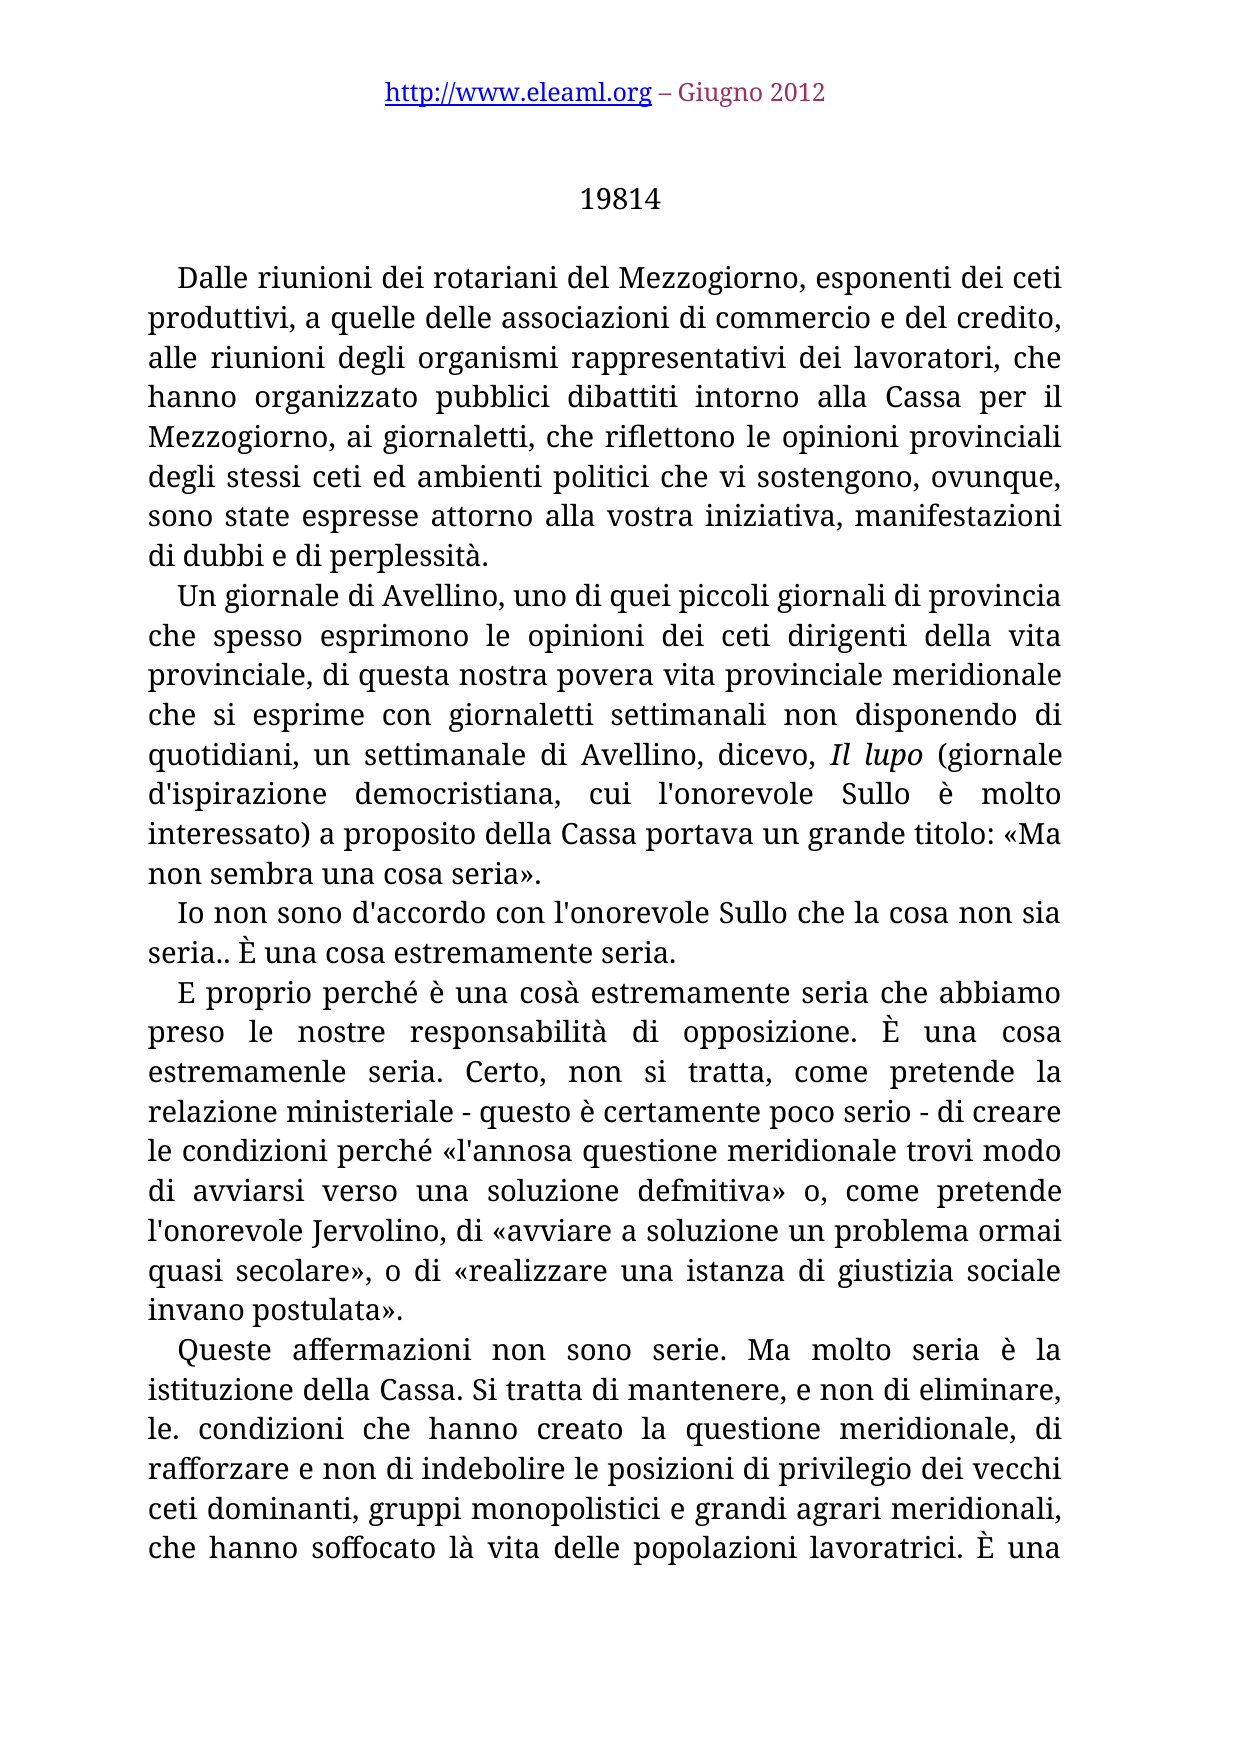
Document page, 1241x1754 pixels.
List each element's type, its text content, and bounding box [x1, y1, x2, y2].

text Dalle riunioni dei rotariani del Mezzogiorno, esponenti dei ceti produttivi, a quelle delle associazioni di commercio e del credito, alle riunioni degli organismi rappresentativi dei lavoratori, che hanno organizzato pubblici dibattiti intorno alla Cassa per il Mezzogiorno, ai giornaletti, che riflettono le opinioni provinciali degli stessi ceti ed ambienti politici che vi sostengono, ovunque, sono state espresse attorno alla vostra iniziativa, manifestazioni di dubbi e di perplessità. [148, 258, 1063, 575]
text E proprio perché è una cosà estremamente seria che abbiamo preso le nostre responsabilità di opposizione. È una cosa estremamenle seria. Certo, non si tratta, come pretende la relazione ministeriale - questo è certamente poco serio - di creare le condizioni perché «l'annosa questione meridionale trovi modo di avviarsi verso una soluzione defmitiva» o, come pretende l'onorevole Jervolino, di «avviare a soluzione un problema ormai quasi secolare», o di «realizzare una istanza di giustizia sociale invano postulata». [148, 972, 1063, 1329]
text Queste affermazioni non sono serie. Ma molto seria è la istituzione della Cassa. Si tratta di mantenere, e non di eliminare, le. condizioni che hanno creato la questione meridionale, di rafforzare e non di indebolire le posizioni di privilegio dei vecchi ceti dominanti, gruppi monopolistici e grandi agrari meridionali, che hanno soffocato là vita delle popolazioni lavoratrici. È una [148, 1329, 1063, 1567]
text Io non sono d'accordo con l'onorevole Sullo che la cosa non sia seria.. È una cosa estremamente seria. [148, 893, 1063, 972]
text Un giornale di Avellino, uno di quei piccoli giornali di provincia che spesso esprimono le opinioni dei ceti dirigenti della vita provinciale, di questa nostra povera vita provinciale meridionale che si esprime con giornaletti settimanali non disponendo di quotidiani, un settimanale di Avellino, dicevo, Il lupo (giornale d'ispirazione democristiana, cui l'onorevole Sullo è molto interessato) a proposito della Cassa portava un grande titolo: «Ma non sembra una cosa seria». [148, 575, 1063, 893]
text 19814 [148, 178, 1063, 218]
